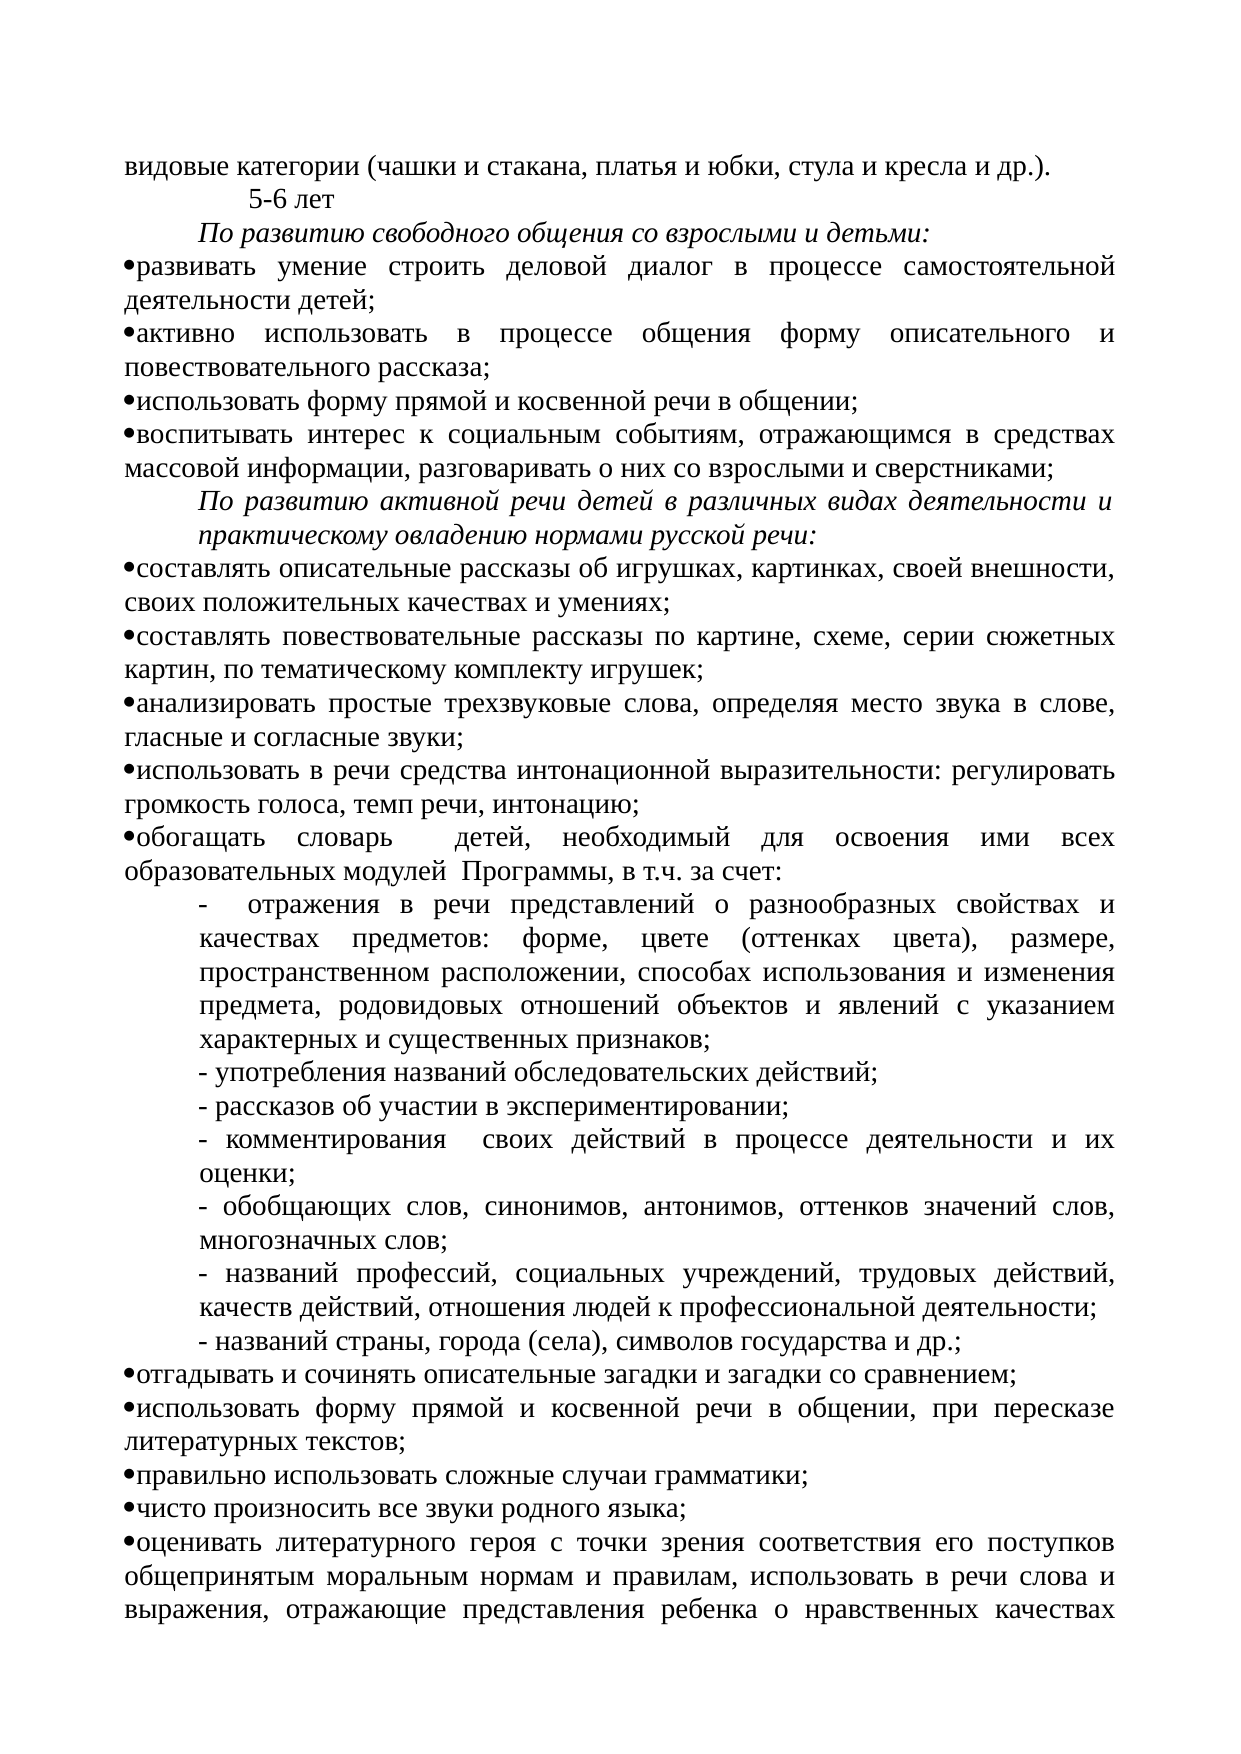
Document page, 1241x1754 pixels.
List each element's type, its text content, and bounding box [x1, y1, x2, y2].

text - употребления названий обследовательских действий; [198, 1054, 1116, 1088]
list использовать форму прямой и косвенной речи в общении; [124, 383, 1116, 416]
text По развитию свободного общения со взрослыми и детьми: [198, 215, 1116, 248]
list чисто произносить все звуки родного языка; [124, 1491, 1116, 1524]
list воспитывать интерес к социальным событиям, отражающимся в средствах массовой информации, разговаривать о них со взрослыми и сверстниками; [124, 416, 1116, 483]
text - комментирования своих действий в процессе деятельности и их оценки; [198, 1121, 1116, 1188]
text По развитию активной речи детей в различных видах деятельности и практическому овладению нормами русской речи: [198, 483, 1116, 551]
text - названий профессий, социальных учреждений, трудовых действий, качеств действий, отношения людей к профессиональной деятельности; [198, 1256, 1116, 1323]
text - отражения в речи представлений о разнообразных свойствах и качествах предметов: форме, цвете (оттенках цвета), размере, пространственном расположении, способах использования и изменения предмета, родовидовых отношений объектов и явлений с указанием характерных и существенных признаков; [198, 887, 1116, 1054]
list видовые категории (чашки и стакана, платья и юбки, стула и кресла и др.). [124, 148, 1116, 181]
list анализировать простые трехзвуковые слова, определяя место звука в слове, гласные и согласные звуки; [124, 685, 1116, 752]
list активно использовать в процессе общения форму описательного и повествовательного рассказа; [124, 316, 1116, 383]
list оценивать литературного героя с точки зрения соответствия его поступков общепринятым моральным нормам и правилам, использовать в речи слова и выражения, отражающие представления ребенка о нравственных качествах [124, 1524, 1116, 1625]
list использовать форму прямой и косвенной речи в общении, при пересказе литературных текстов; [124, 1390, 1116, 1457]
list развивать умение строить деловой диалог в процессе самостоятельной деятельности детей; [124, 248, 1116, 316]
list отгадывать и сочинять описательные загадки и загадки со сравнением; [124, 1356, 1116, 1390]
text - рассказов об участии в экспериментировании; [198, 1088, 1116, 1121]
list правильно использовать сложные случаи грамматики; [124, 1457, 1116, 1491]
text - названий страны, города (села), символов государства и др.; [198, 1323, 1116, 1356]
text - обобщающих слов, синонимов, антонимов, оттенков значений слов, многозначных слов; [198, 1188, 1116, 1256]
text 5-6 лет [248, 181, 1116, 215]
list составлять повествовательные рассказы по картине, схеме, серии сюжетных картин, по тематическому комплекту игрушек; [124, 618, 1116, 685]
list обогащать словарь детей, необходимый для освоения ими всех образовательных модулей Программы, в т.ч. за счет: [124, 819, 1116, 887]
list использовать в речи средства интонационной выразительности: регулировать громкость голоса, темп речи, интонацию; [124, 752, 1116, 819]
list составлять описательные рассказы об игрушках, картинках, своей внешности, своих положительных качествах и умениях; [124, 551, 1116, 618]
